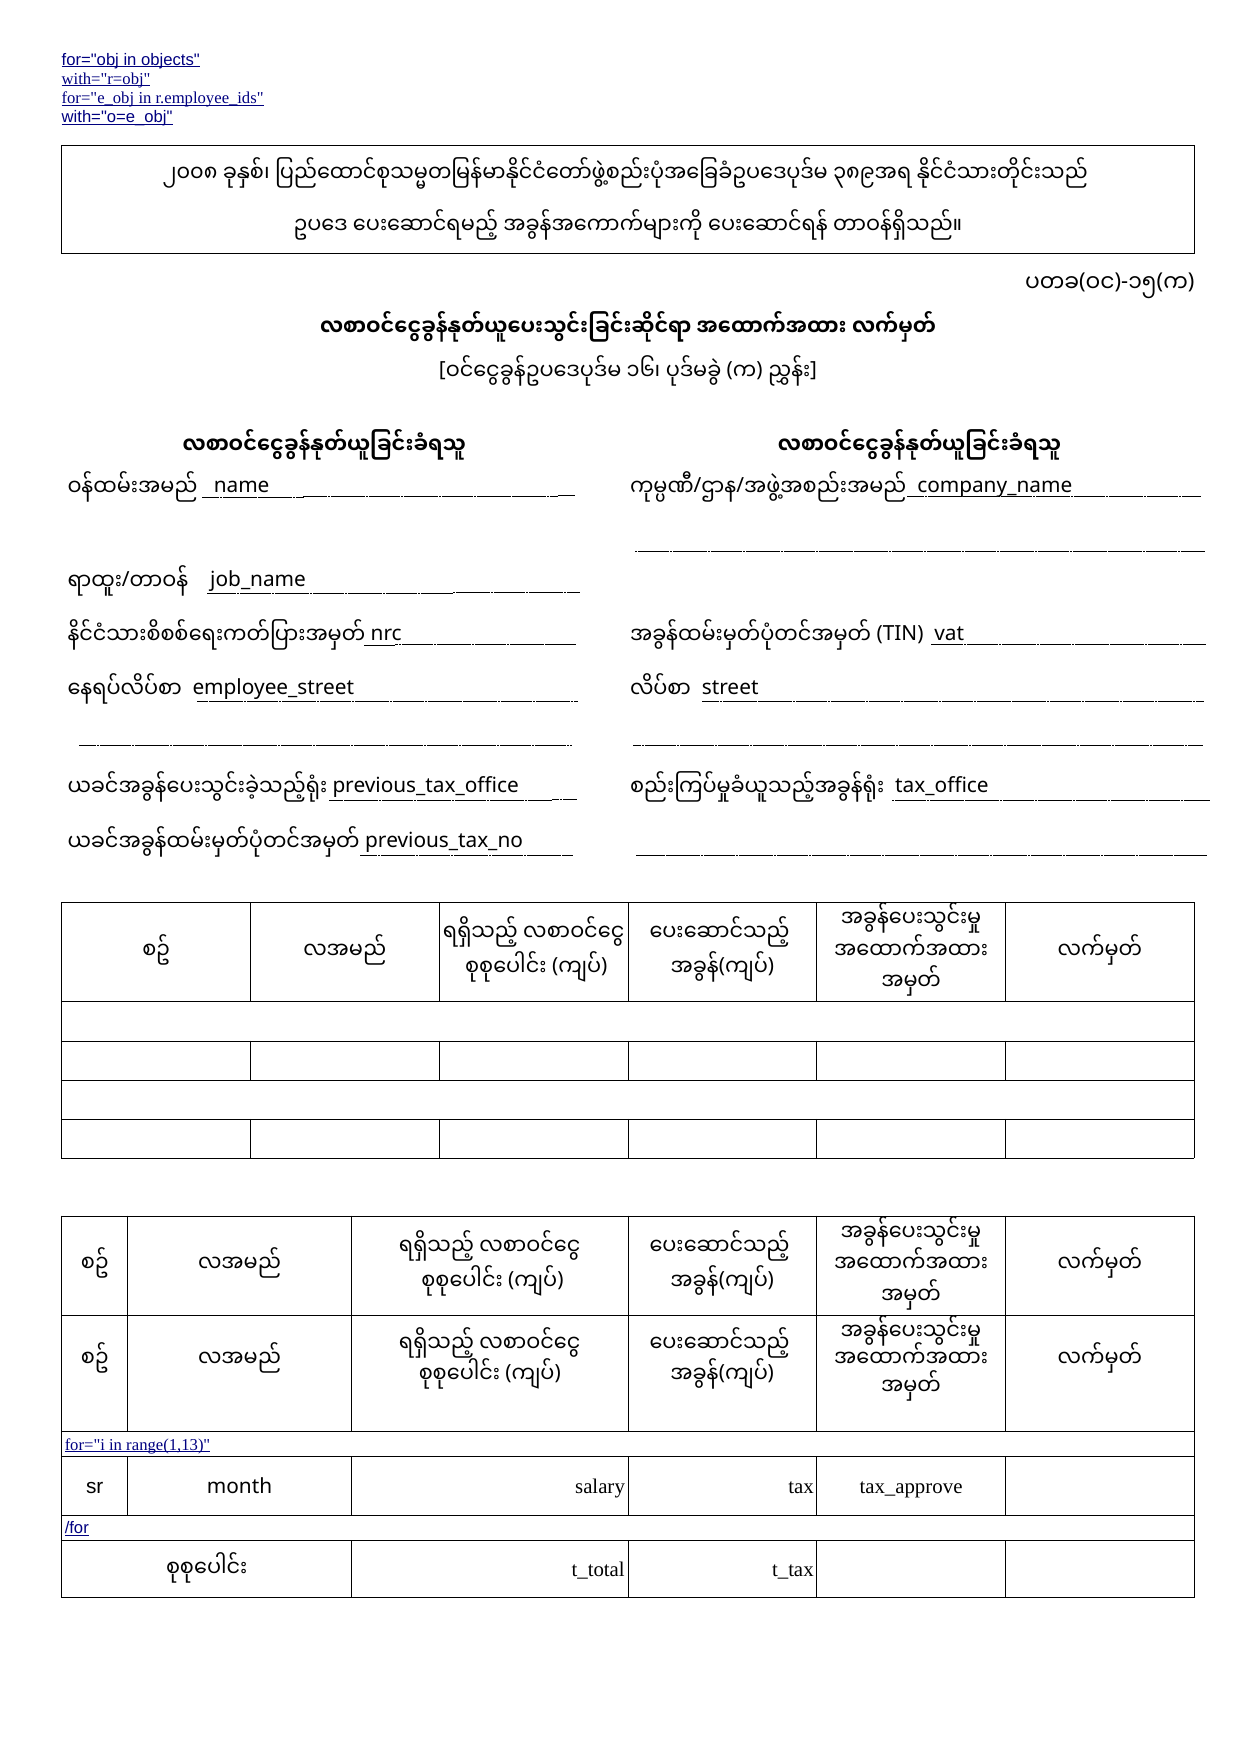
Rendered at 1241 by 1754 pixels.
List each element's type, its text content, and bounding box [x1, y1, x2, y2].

table_cell [817, 1120, 1005, 1158]
table_header ရရှိသည့် လစာဝင်ငွေ စုစုပေါင်း (ကျပ်) [352, 1217, 628, 1315]
table_header ရရှိသည့် လစာဝင်ငွေ စုစုပေါင်း (ကျပ်) [440, 903, 628, 1001]
table_cell [586, 612, 624, 667]
table_cell [586, 667, 624, 765]
table_cell နိင်ငံသားစိစစ်ရေးကတ်ပြားအမှတ် nrc [61, 612, 586, 667]
table_cell [440, 1042, 628, 1080]
table_cell [440, 1120, 628, 1158]
table_header [586, 426, 624, 464]
table_cell အခွန်ထမ်းမှတ်ပုံတင်အမှတ် (TIN) vat [624, 612, 1214, 667]
table_cell for="i in range(1,13)" [62, 1432, 1194, 1456]
table_header လစာဝင်ငွေခွန်နုတ်ယူပေးသွင်းခြင်းဆိုင်ရာ အထောက်အထား လက်မှတ် [ဝင်ငွေခွန်ဥပဒေပုဒ်မ ၁၆၊ ပုဒ်မခွဲ (က) ညွှန်း] [61, 313, 1194, 397]
table_cell ရာထူး/တာဝန် job_name [61, 558, 586, 612]
table_cell ပေးဆောင်သည့် အခွန်(ကျပ်) [629, 1316, 816, 1431]
table_header အခွန်ပေးသွင်းမှု အထောက်အထား အမှတ် [817, 903, 1005, 1001]
table_header ပေးဆောင်သည့် အခွန်(ကျပ်) [629, 1217, 816, 1315]
table_cell [629, 1042, 816, 1080]
table_header ၂၀၀၈ ခုနှစ်၊ ပြည်ထောင်စုသမ္မတမြန်မာနိုင်ငံတော်ဖွဲ့စည်းပုံအခြေခံဥပဒေပုဒ်မ ၃၈၉အရ နိုင်ငံသားတိုင်းသည် ဥပ‌ဒေ ပေးဆောင်ရမည့် အခွန်အကောက်များကို ပေးဆောင်ရန် တာဝန်ရှိသည်။ [62, 146, 1194, 253]
table_cell ရရှိသည့် လစာဝင်ငွေ စုစုပေါင်း (ကျပ်) [352, 1316, 628, 1431]
table_cell tax_approve [817, 1457, 1005, 1515]
table_header အခွန်ပေးသွင်းမှု အထောက်အထား အမှတ် [817, 1217, 1005, 1315]
table_cell [1006, 1541, 1194, 1597]
table_cell [251, 1120, 439, 1158]
table_cell [62, 1042, 250, 1080]
table_header လစာဝင်ငွေခွန်နုတ်ယူခြင်းခံရသူ [61, 426, 586, 464]
table_cell အခွန်ပေးသွင်းမှု အထောက်အထား အမှတ် [817, 1316, 1005, 1431]
table_cell [817, 1042, 1005, 1080]
table_cell [629, 1120, 816, 1158]
table_header လက်မှတ် [1006, 903, 1194, 1001]
text for="e_obj in r.employee_ids" [61, 88, 1194, 107]
table_cell [586, 765, 624, 819]
table_cell နေရပ်လိပ်စာ employee_street [61, 667, 586, 765]
table_cell ဝန်ထမ်းအမည် name [61, 464, 586, 558]
table_cell /for [62, 1516, 1194, 1540]
table_header စဥ် [62, 903, 250, 1001]
table_cell [586, 819, 624, 873]
table_cell [62, 1081, 1194, 1119]
table_cell ယခင်အခွန်ထမ်းမှတ်ပုံတင်အမှတ် previous_tax_no [61, 819, 586, 873]
table_header လအမည် [251, 903, 439, 1001]
table_cell လက်မှတ် [1006, 1316, 1194, 1431]
table_cell စည်းကြပ်မှုခံယူသည့်အခွန်ရုံး tax_office [624, 765, 1214, 873]
text with="r=obj" [61, 69, 1194, 88]
text for="obj in objects" [61, 49, 1194, 69]
table_cell [251, 1042, 439, 1080]
table_cell လိပ်စာ street [624, 667, 1214, 765]
table_header ပေးဆောင်သည့် အခွန်(ကျပ်) [629, 903, 816, 1001]
table_cell [62, 1002, 1194, 1041]
table_cell t_tax [629, 1541, 816, 1597]
table_cell [817, 1541, 1005, 1597]
text with="o=e_obj" [61, 107, 1194, 126]
table_cell [1006, 1042, 1194, 1080]
table_cell ကုမ္ပဏီ/ဌာန/အဖွဲ့အစည်းအမည် company_name [624, 464, 1214, 612]
table_cell month [128, 1457, 351, 1515]
table_cell ယခင်အခွန်ပေးသွင်းခဲ့သည့်ရုံး previous_tax_office [61, 765, 586, 819]
table_cell t_total [352, 1541, 628, 1597]
table_header လစာဝင်ငွေခွန်နုတ်ယူခြင်းခံရသူ [624, 426, 1214, 464]
table_cell ပတခ(ဝင)-၁၅(က) [61, 254, 1194, 313]
table_cell tax [629, 1457, 816, 1515]
table_cell စုစုပေါင်း [62, 1541, 351, 1597]
table_cell [1006, 1457, 1194, 1515]
table_cell [1006, 1120, 1194, 1158]
table_header စဥ် [62, 1217, 127, 1315]
table_cell salary [352, 1457, 628, 1515]
table_cell sr [62, 1457, 127, 1515]
table_cell [62, 1120, 250, 1158]
table_header လအမည် [128, 1217, 351, 1315]
table_cell လအမည် [128, 1316, 351, 1431]
table_cell [586, 558, 624, 612]
table_cell [586, 464, 624, 558]
table_cell စဥ် [62, 1316, 127, 1431]
table_header လက်မှတ် [1006, 1217, 1194, 1315]
